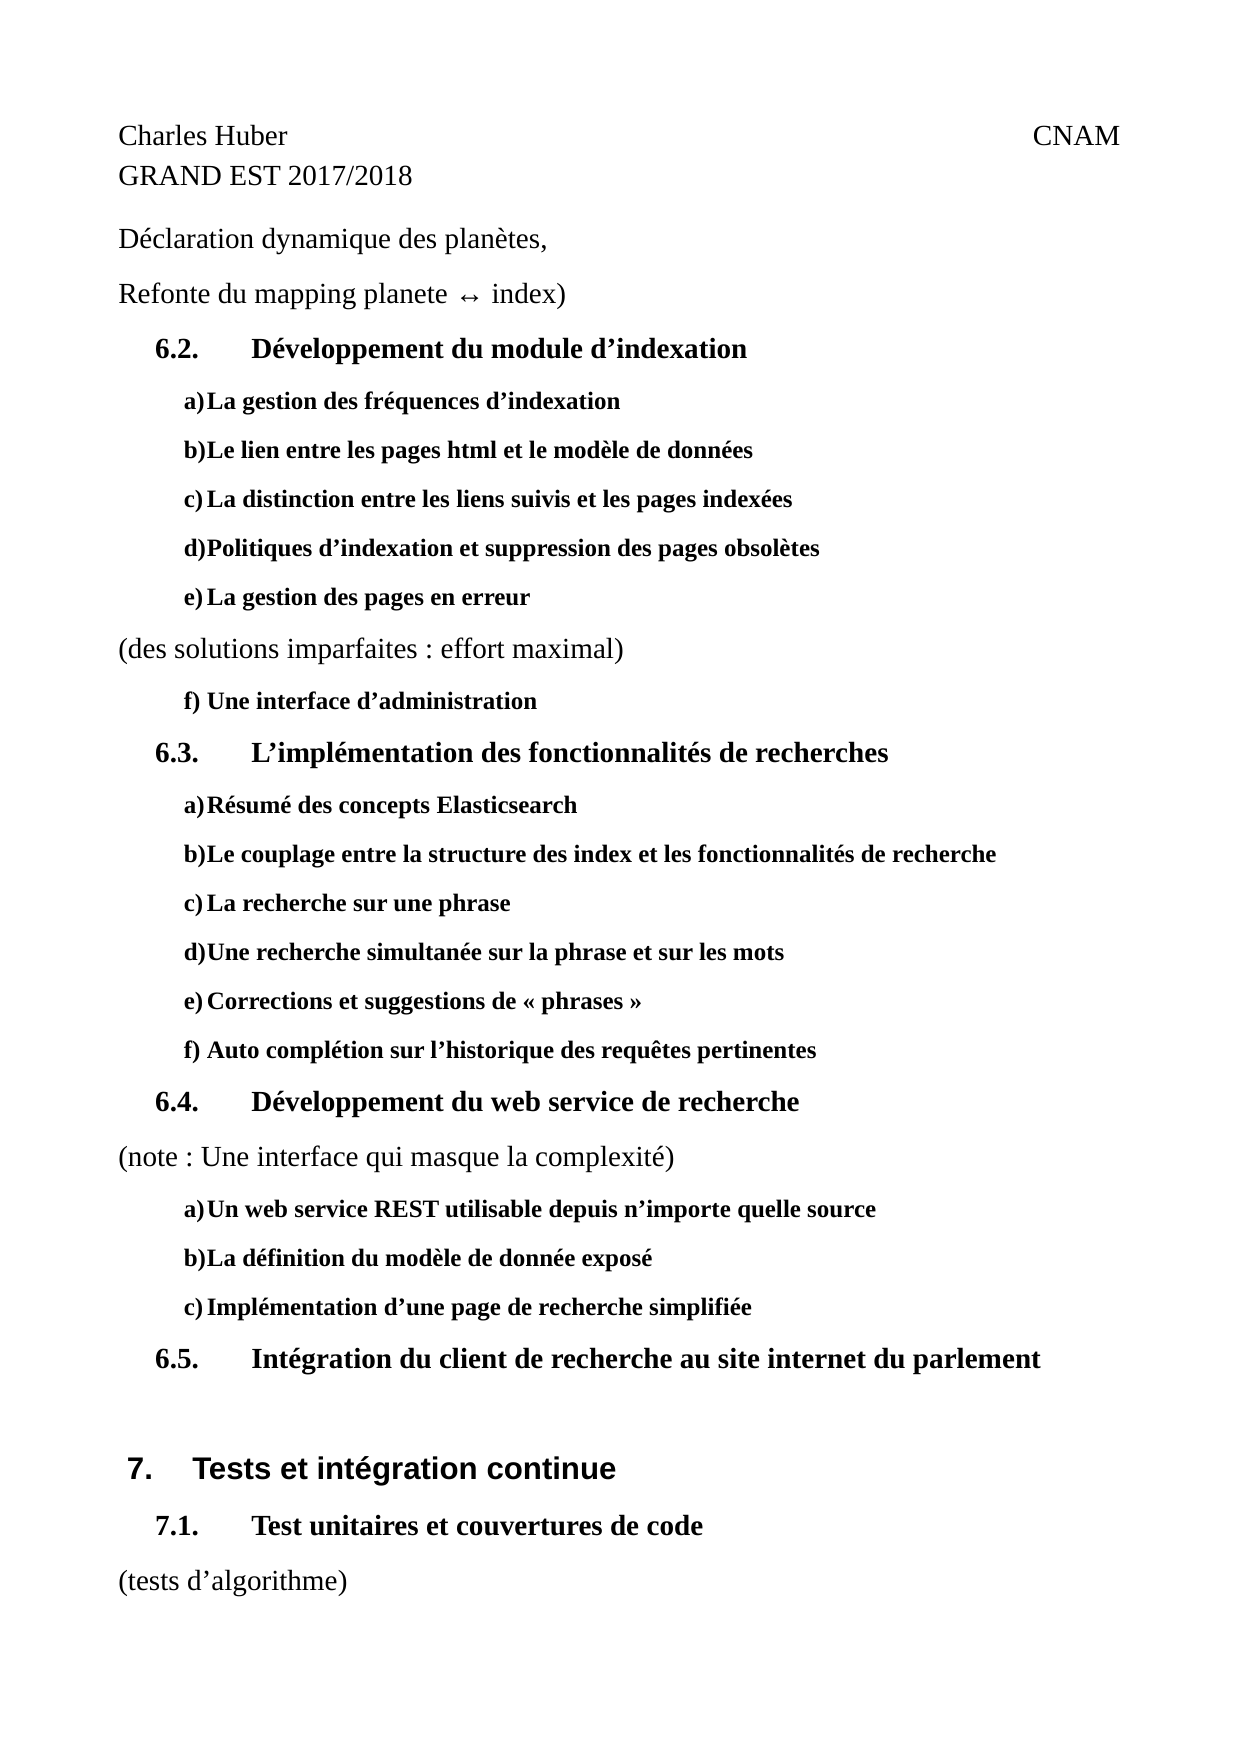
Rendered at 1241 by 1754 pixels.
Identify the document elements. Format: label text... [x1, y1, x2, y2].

subtitle Intégration du client de recherche au site internet du parlement [148, 1341, 1122, 1374]
subtitle La définition du modèle de donnée exposé [177, 1243, 1122, 1271]
subtitle Tests et intégration continue [118, 1450, 1122, 1486]
subtitle Le couplage entre la structure des index et les fonctionnalités de recherche [177, 839, 1122, 867]
text (des solutions imparfaites : effort maximal) [118, 631, 1122, 664]
subtitle La gestion des pages en erreur [177, 582, 1122, 611]
subtitle Une interface d’administration [177, 686, 1122, 714]
subtitle La recherche sur une phrase [177, 888, 1122, 917]
subtitle Résumé des concepts Elasticsearch [177, 790, 1122, 818]
text (note : Une interface qui masque la complexité) [118, 1139, 1122, 1172]
subtitle Développement du module d’indexation [148, 331, 1122, 364]
subtitle Le lien entre les pages html et le modèle de données [177, 435, 1122, 463]
text (tests d’algorithme) [118, 1563, 1122, 1596]
subtitle La gestion des fréquences d’indexation [177, 386, 1122, 414]
subtitle Implémentation d’une page de recherche simplifiée [177, 1292, 1122, 1321]
subtitle Développement du web service de recherche [148, 1084, 1122, 1118]
subtitle Une recherche simultanée sur la phrase et sur les mots [177, 937, 1122, 966]
subtitle La distinction entre les liens suivis et les pages indexées [177, 484, 1122, 513]
subtitle L’implémentation des fonctionnalités de recherches [148, 735, 1122, 768]
text Déclaration dynamique des planètes, [118, 221, 1122, 255]
subtitle Corrections et suggestions de « phrases » [177, 986, 1122, 1015]
subtitle Un web service REST utilisable depuis n’importe quelle source [177, 1194, 1122, 1222]
text Refonte du mapping planete ↔ index) [118, 276, 1122, 310]
subtitle Auto complétion sur l’historique des requêtes pertinentes [177, 1035, 1122, 1064]
subtitle Test unitaires et couvertures de code [148, 1508, 1122, 1542]
subtitle Politiques d’indexation et suppression des pages obsolètes [177, 533, 1122, 562]
